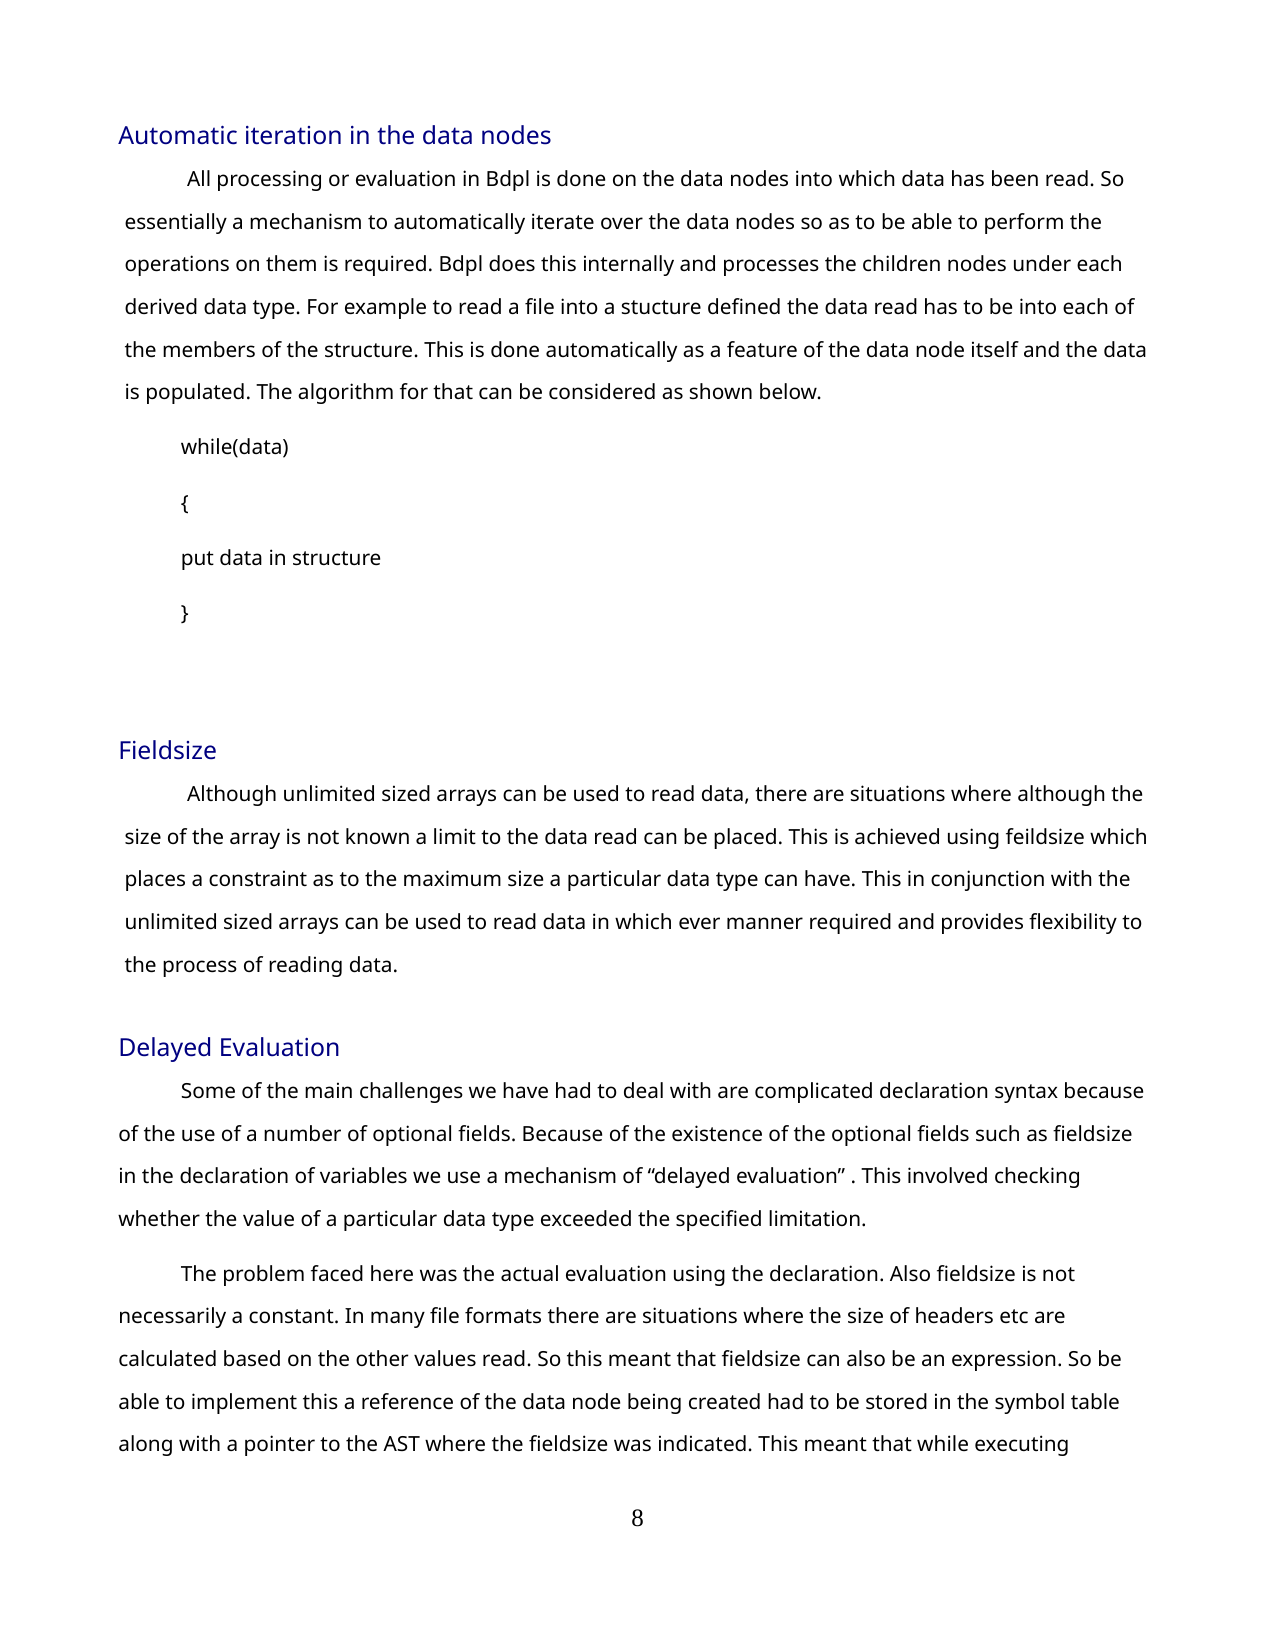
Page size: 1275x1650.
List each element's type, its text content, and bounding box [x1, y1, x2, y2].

subtitle Automatic iteration in the data nodes [118, 118, 1157, 152]
text All processing or evaluation in Bdpl is done on the data nodes into which data has been read. So essentially a mechanism to automatically iterate over the data nodes so as to be able to perform the operations on them is required. Bdpl does this internally and processes the children nodes under each derived data type. For example to read a file into a stucture defined the data read has to be into each of the members of the structure. This is done automatically as a feature of the data node itself and the data is populated. The algorithm for that can be considered as shown below. [124, 164, 1157, 406]
text Some of the main challenges we have had to deal with are complicated declaration syntax because of the use of a number of optional fields. Because of the existence of the optional fields such as fieldsize in the declaration of variables we use a mechanism of “delayed evaluation” . This involved checking whether the value of a particular data type exceeded the specified limitation. [118, 1076, 1157, 1232]
text { [118, 488, 1157, 516]
text The problem faced here was the actual evaluation using the declaration. Also fieldsize is not necessarily a constant. In many file formats there are situations where the size of headers etc are calculated based on the other values read. So this meant that fieldsize can also be an expression. So be able to implement this a reference of the data node being created had to be stored in the symbol table along with a pointer to the AST where the fieldsize was indicated. This meant that while executing [118, 1259, 1157, 1458]
subtitle Fieldsize [118, 733, 1157, 767]
text while(data) [118, 432, 1157, 461]
text put data in structure [118, 543, 1157, 571]
subtitle Delayed Evaluation [118, 1030, 1157, 1063]
text } [118, 598, 1157, 626]
text Although unlimited sized arrays can be used to read data, there are situations where although the size of the array is not known a limit to the data read can be placed. This is achieved using feildsize which places a constraint as to the maximum size a particular data type can have. This in conjunction with the unlimited sized arrays can be used to read data in which ever manner required and provides flexibility to the process of reading data. [124, 779, 1157, 978]
